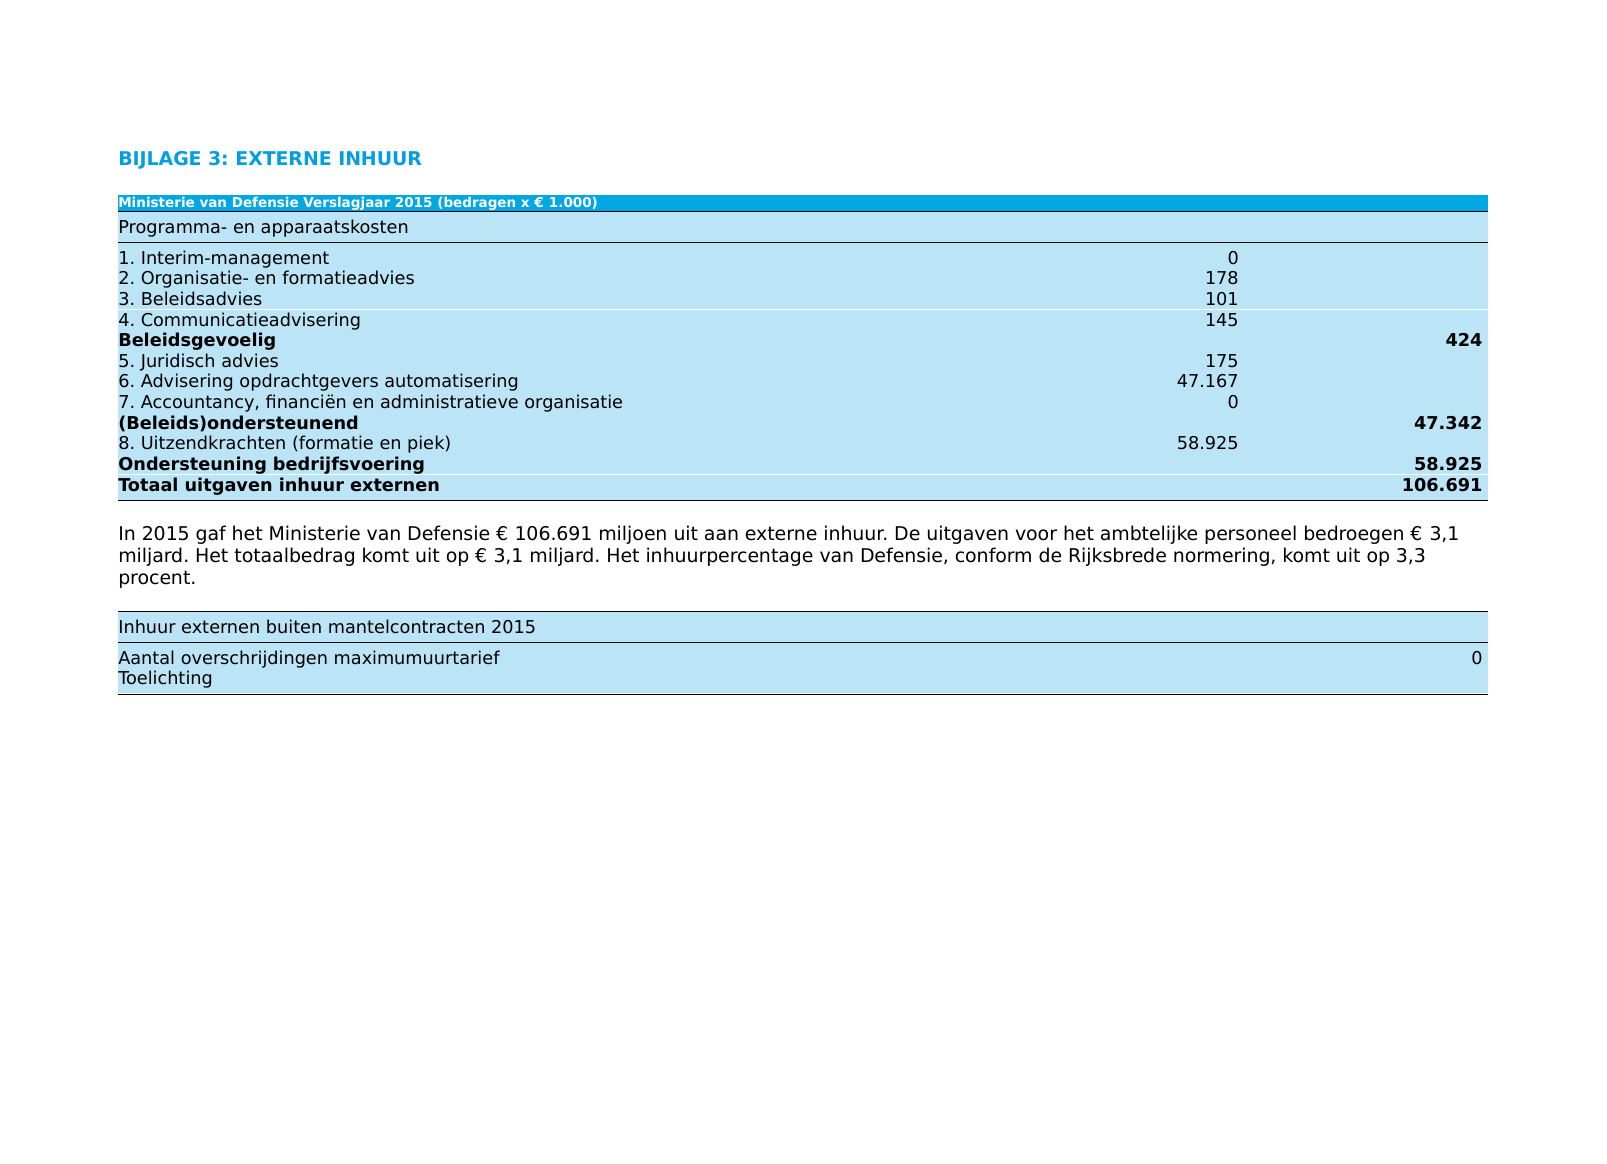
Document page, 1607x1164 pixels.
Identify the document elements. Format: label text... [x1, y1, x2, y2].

table_cell 178 [1001, 268, 1244, 289]
table_cell Beleidsgevoelig [118, 330, 1001, 351]
table_cell 3. Beleidsadvies [118, 289, 1001, 309]
table_header Ministerie van Defensie Verslagjaar 2015 (bedragen x € 1.000) [118, 195, 1488, 211]
table_cell [1245, 433, 1488, 454]
table_cell [1245, 289, 1488, 309]
table_cell 8. Uitzendkrachten (formatie en piek) [118, 433, 1001, 454]
table_cell 0 [1001, 243, 1244, 268]
table_cell 58.925 [1245, 454, 1488, 474]
table_cell 0 [1214, 643, 1488, 668]
table_cell 145 [1001, 310, 1244, 330]
table_cell [1001, 413, 1244, 433]
table_cell 47.167 [1001, 371, 1244, 392]
text In 2015 gaf het Ministerie van Defensie € 106.691 miljoen uit aan externe inhuur. De uitgaven voor het ambtelijke personeel bedroegen € 3,1 miljard. Het totaalbedrag komt uit op € 3,1 miljard. Het inhuurpercentage van Defensie, conform de Rijksbrede normering, komt uit op 3,3 procent. [118, 523, 1488, 589]
table_cell 2. Organisatie- en formatieadvies [118, 268, 1001, 289]
table_cell 4. Communicatieadvisering [118, 310, 1001, 330]
table_cell [1001, 475, 1244, 500]
table_cell 58.925 [1001, 433, 1244, 454]
table_cell [1214, 668, 1488, 693]
table_cell [1245, 371, 1488, 392]
table_cell [1245, 392, 1488, 413]
table_cell (Beleids)ondersteunend [118, 413, 1001, 433]
table_cell Aantal overschrijdingen maximumuurtarief [118, 643, 1214, 668]
table_cell Toelichting [118, 668, 1214, 693]
table_cell 106.691 [1245, 475, 1488, 500]
table_cell Totaal uitgaven inhuur externen [118, 475, 1001, 500]
table_cell [1001, 330, 1244, 351]
table_cell 7. Accountancy, financiën en administratieve organisatie [118, 392, 1001, 413]
table_cell [1001, 212, 1244, 242]
table_cell 175 [1001, 351, 1244, 371]
table_cell Ondersteuning bedrijfsvoering [118, 454, 1001, 474]
table_cell [1245, 243, 1488, 268]
table_cell 424 [1245, 330, 1488, 351]
table_cell 5. Juridisch advies [118, 351, 1001, 371]
table_cell Programma- en apparaatskosten [118, 212, 1001, 242]
table_cell 1. Interim-management [118, 243, 1001, 268]
table_cell [1245, 351, 1488, 371]
table_cell 6. Advisering opdrachtgevers automatisering [118, 371, 1001, 392]
table_cell 101 [1001, 289, 1244, 309]
table_cell 47.342 [1245, 413, 1488, 433]
table_cell [1245, 268, 1488, 289]
table_cell [1001, 454, 1244, 474]
subtitle BIJLAGE 3: EXTERNE INHUUR [118, 148, 1488, 170]
table_cell [1245, 212, 1488, 242]
table_cell 0 [1001, 392, 1244, 413]
table_header Inhuur externen buiten mantelcontracten 2015 [118, 612, 1488, 642]
table_cell [1245, 310, 1488, 330]
